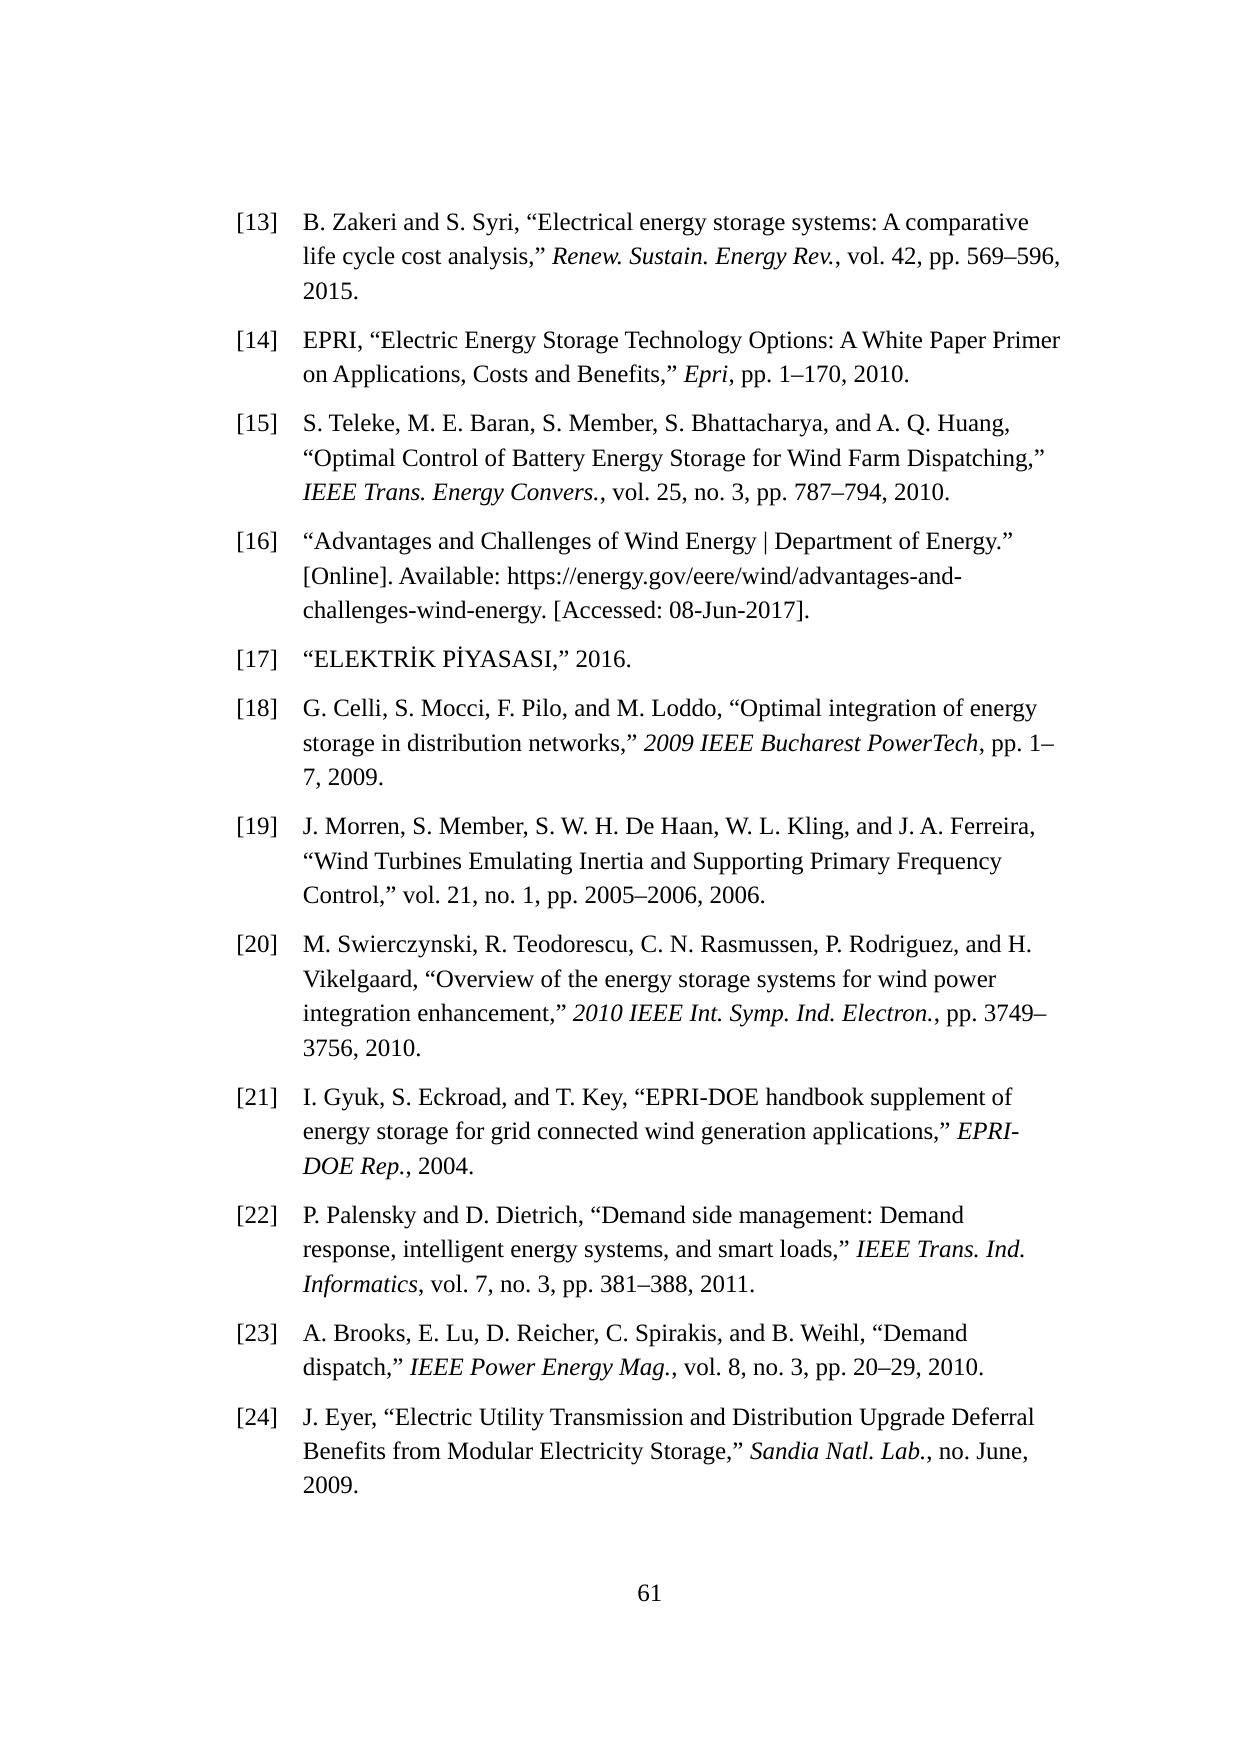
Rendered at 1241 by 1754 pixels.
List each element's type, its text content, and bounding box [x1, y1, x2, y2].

text [21] I. Gyuk, S. Eckroad, and T. Key, “EPRI-DOE handbook supplement of energy storage for grid connected wind generation applications,” EPRI-DOE Rep., 2004. [236, 1082, 1063, 1180]
text [13] B. Zakeri and S. Syri, “Electrical energy storage systems: A comparative life cycle cost analysis,” Renew. Sustain. Energy Rev., vol. 42, pp. 569–596, 2015. [236, 207, 1063, 304]
text [16] “Advantages and Challenges of Wind Energy | Department of Energy.” [Online]. Available: https://energy.gov/eere/wind/advantages-and-challenges-wind-energy. [Accessed: 08-Jun-2017]. [236, 526, 1063, 624]
text [18] G. Celli, S. Mocci, F. Pilo, and M. Loddo, “Optimal integration of energy storage in distribution networks,” 2009 IEEE Bucharest PowerTech, pp. 1–7, 2009. [236, 693, 1063, 791]
text [24] J. Eyer, “Electric Utility Transmission and Distribution Upgrade Deferral Benefits from Modular Electricity Storage,” Sandia Natl. Lab., no. June, 2009. [236, 1402, 1063, 1499]
text [19] J. Morren, S. Member, S. W. H. De Haan, W. L. Kling, and J. A. Ferreira, “Wind Turbines Emulating Inertia and Supporting Primary Frequency Control,” vol. 21, no. 1, pp. 2005–2006, 2006. [236, 811, 1063, 909]
text [23] A. Brooks, E. Lu, D. Reicher, C. Spirakis, and B. Weihl, “Demand dispatch,” IEEE Power Energy Mag., vol. 8, no. 3, pp. 20–29, 2010. [236, 1318, 1063, 1381]
text [17] “ELEKTRİK PİYASASI,” 2016. [236, 644, 1063, 673]
text [14] EPRI, “Electric Energy Storage Technology Options: A White Paper Primer on Applications, Costs and Benefits,” Epri, pp. 1–170, 2010. [236, 325, 1063, 388]
text [15] S. Teleke, M. E. Baran, S. Member, S. Bhattacharya, and A. Q. Huang, “Optimal Control of Battery Energy Storage for Wind Farm Dispatching,” IEEE Trans. Energy Convers., vol. 25, no. 3, pp. 787–794, 2010. [236, 408, 1063, 506]
text [22] P. Palensky and D. Dietrich, “Demand side management: Demand response, intelligent energy systems, and smart loads,” IEEE Trans. Ind. Informatics, vol. 7, no. 3, pp. 381–388, 2011. [236, 1200, 1063, 1298]
text [20] M. Swierczynski, R. Teodorescu, C. N. Rasmussen, P. Rodriguez, and H. Vikelgaard, “Overview of the energy storage systems for wind power integration enhancement,” 2010 IEEE Int. Symp. Ind. Electron., pp. 3749–3756, 2010. [236, 929, 1063, 1062]
